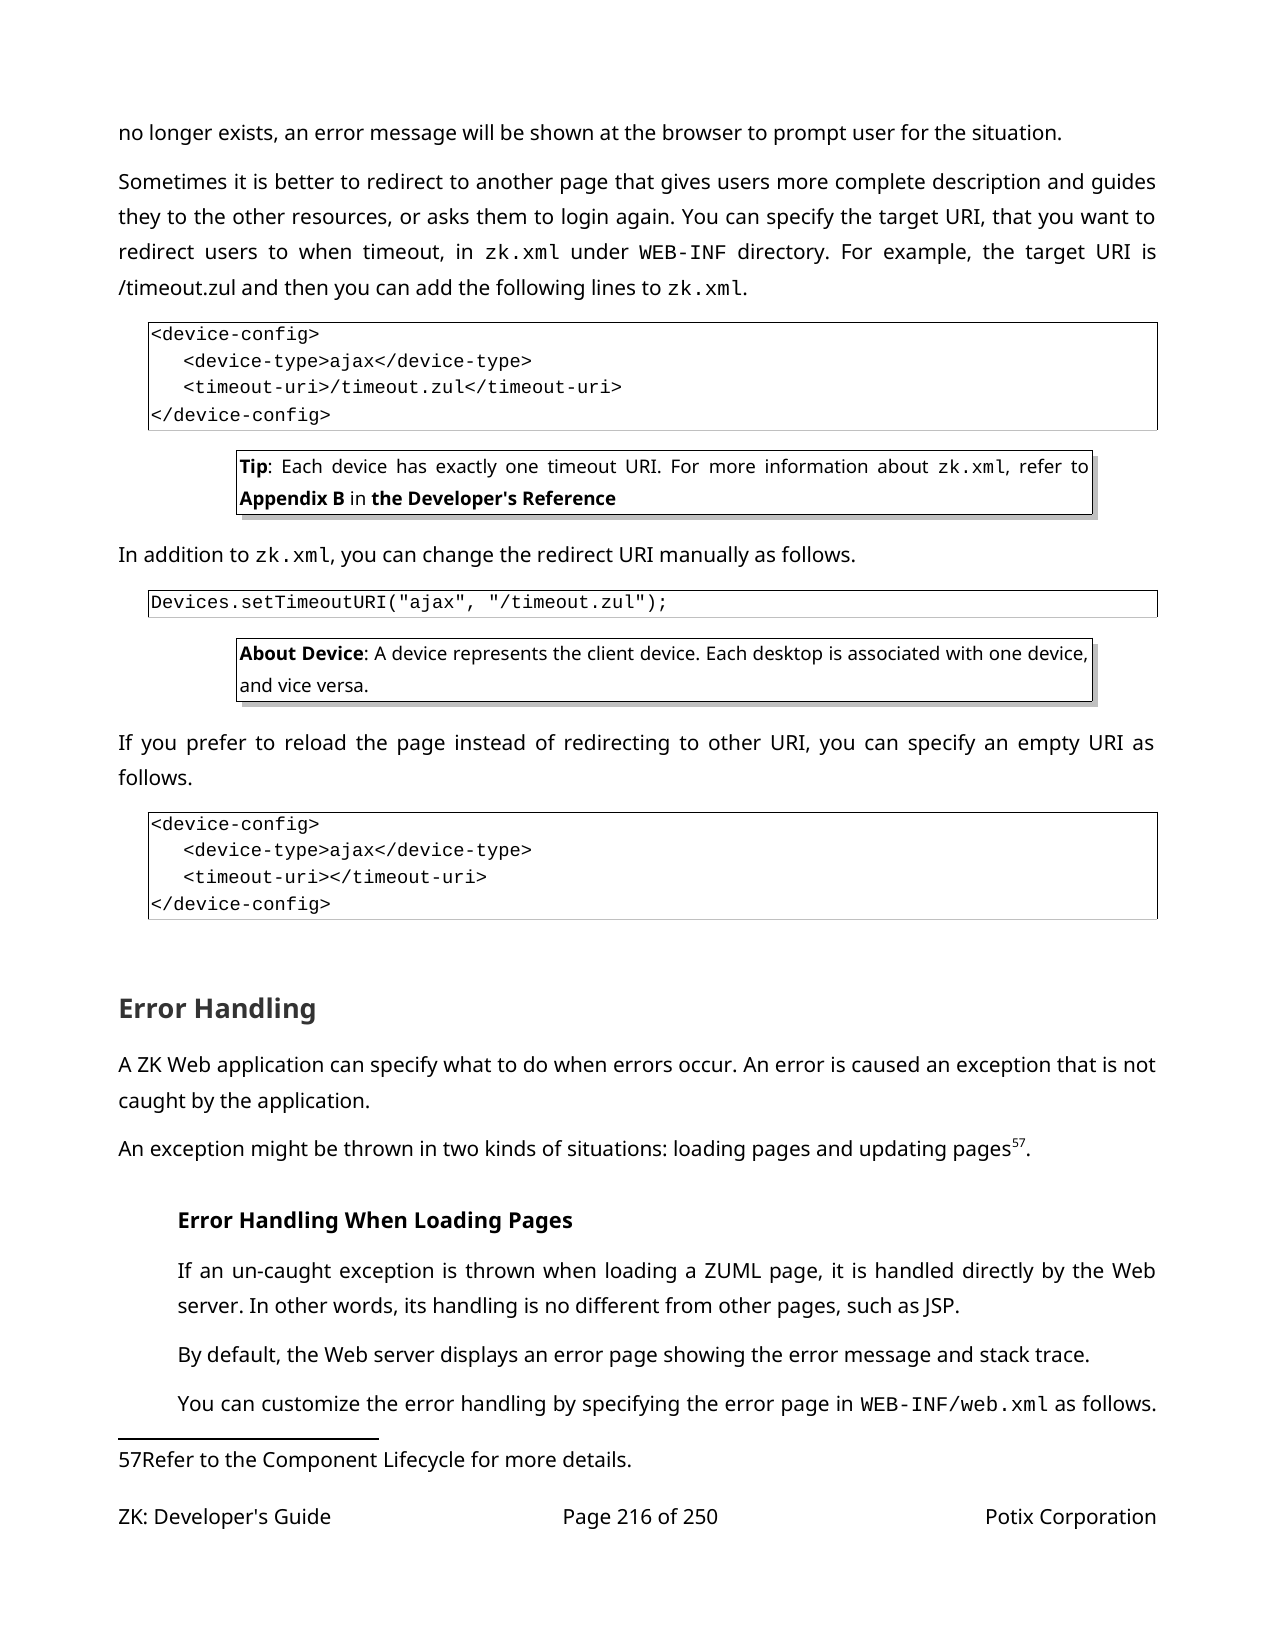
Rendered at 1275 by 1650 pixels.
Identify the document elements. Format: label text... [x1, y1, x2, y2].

text Refer to the Component Lifecycle for more details. [118, 1445, 1157, 1473]
text A ZK Web application can specify what to do when errors occur. An error is caused an exception that is not caught by the application. [118, 1051, 1157, 1114]
text If an un-caught exception is thrown when loading a ZUML page, it is handled directly by the Web server. In other words, its handling is no different from other pages, such as JSP. [177, 1256, 1157, 1319]
text Tip: Each device has exactly one timeout URI. For more information about zk.xml, refer to Appendix B in the Developer's Reference [237, 451, 1092, 514]
text <device-config> <device-type>ajax</device-type> <timeout-uri></timeout-uri> [149, 813, 1157, 889]
text In addition to zk.xml, you can change the redirect URI manually as follows. [118, 541, 1157, 569]
text An exception might be thrown in two kinds of situations: loading pages and updating pages. [118, 1134, 1157, 1163]
text If you prefer to reload the page instead of redirecting to other URI, you can specify an empty URI as follows. [118, 728, 1157, 791]
subtitle Error Handling When Loading Pages [177, 1205, 1157, 1235]
text Devices.setTimeoutURI("ajax", "/timeout.zul"); [149, 591, 1157, 617]
subtitle Error Handling [118, 990, 1157, 1027]
text </device-config> [149, 402, 1157, 430]
text </device-config> [149, 892, 1157, 919]
text <device-config> <device-type>ajax</device-type> <timeout-uri>/timeout.zul</timeout-uri> [149, 323, 1157, 399]
text You can customize the error handling by specifying the error page in WEB-INF/web.xml as follows. [177, 1389, 1157, 1417]
text no longer exists, an error message will be shown at the browser to prompt user for the situation. [118, 118, 1157, 146]
text Sometimes it is better to redirect to another page that gives users more complete description and guides they to the other resources, or asks them to login again. You can specify the target URI, that you want to redirect users to when timeout, in zk.xml under WEB-INF directory. For example, the target URI is /timeout.zul and then you can add the following lines to zk.xml. [118, 167, 1157, 301]
text By default, the Web server displays an error page showing the error message and stack trace. [177, 1340, 1157, 1368]
text About Device: A device represents the client device. Each desktop is associated with one device, and vice versa. [237, 639, 1092, 701]
